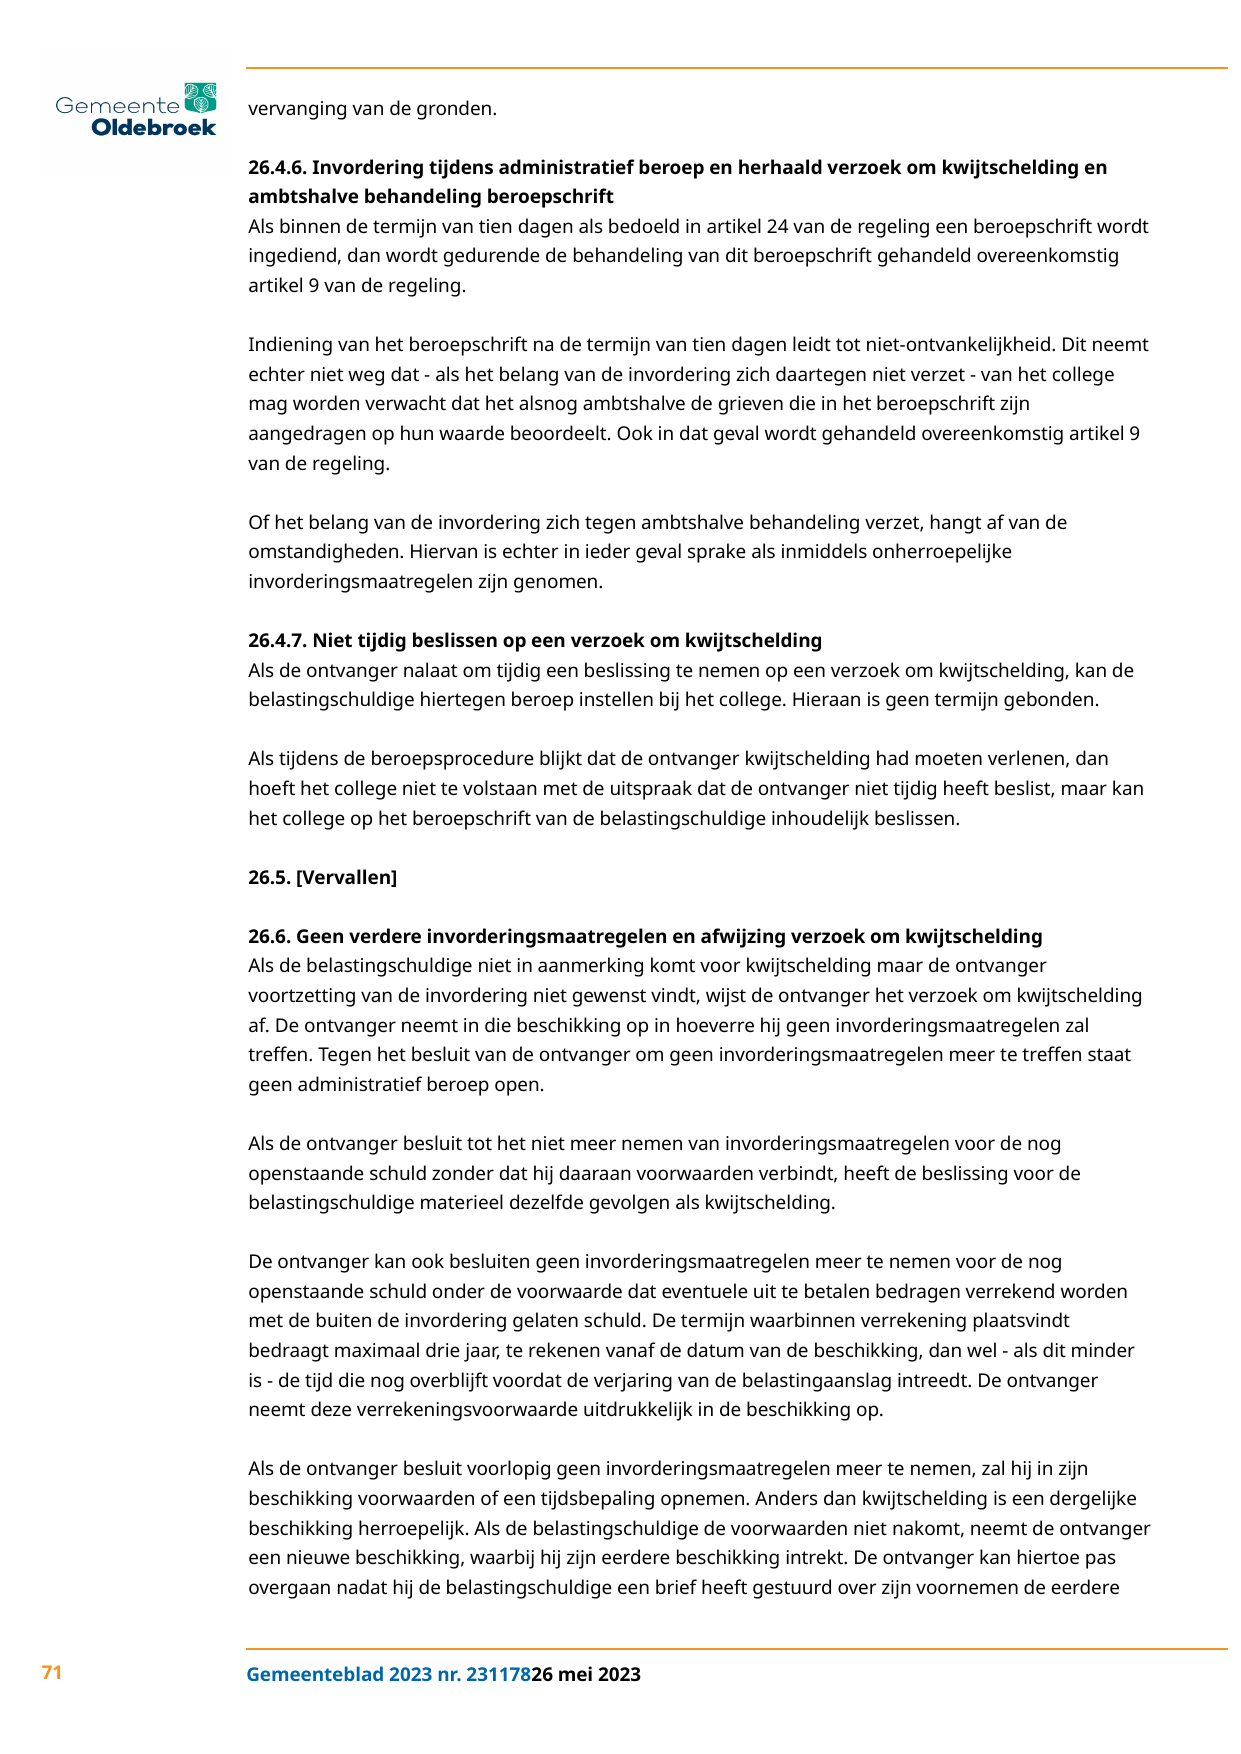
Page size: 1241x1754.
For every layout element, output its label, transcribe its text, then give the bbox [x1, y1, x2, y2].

text Als de ontvanger nalaat om tijdig een beslissing te nemen op een verzoek om kwijtschelding, kan de belastingschuldige hiertegen beroep instellen bij het college. Hieraan is geen termijn gebonden. [248, 657, 1152, 712]
text Als de belastingschuldige niet in aanmerking komt voor kwijtschelding maar de ontvanger voortzetting van de invordering niet gewenst vindt, wijst de ontvanger het verzoek om kwijtschelding af. De ontvanger neemt in die beschikking op in hoeverre hij geen invorderingsmaatregelen zal treffen. Tegen het besluit van de ontvanger om geen invorderingsmaatregelen meer te treffen staat geen administratief beroep open. [248, 953, 1152, 1097]
picture [41, 47, 231, 172]
text Als de ontvanger besluit voorlopig geen invorderingsmaatregelen meer te nemen, zal hij in zijn beschikking voorwaarden of een tijdsbepaling opnemen. Anders dan kwijtschelding is een dergelijke beschikking herroepelijk. Als de belastingschuldige de voorwaarden niet nakomt, neemt de ontvanger een nieuwe beschikking, waarbij hij zijn eerdere beschikking intrekt. De ontvanger kan hiertoe pas overgaan nadat hij de belastingschuldige een brief heeft gestuurd over zijn voornemen de eerdere [248, 1456, 1152, 1600]
text Als binnen de termijn van tien dagen als bedoeld in artikel 24 van de regeling een beroepschrift wordt ingediend, dan wordt gedurende de behandeling van dit beroepschrift gehandeld overeenkomstig artikel 9 van de regeling. [248, 213, 1152, 298]
text vervanging van de gronden. [248, 95, 1152, 121]
text Indiening van het beroepschrift na de termijn van tien dagen leidt tot niet-ontvankelijkheid. Dit neemt echter niet weg dat - als het belang van de invordering zich daartegen niet verzet - van het college mag worden verwacht dat het alsnog ambtshalve de grieven die in het beroepschrift zijn aangedragen op hun waarde beoordeelt. Ook in dat geval wordt gehandeld overeenkomstig artikel 9 van de regeling. [248, 331, 1152, 476]
text Als tijdens de beroepsprocedure blijkt dat de ontvanger kwijtschelding had moeten verlenen, dan hoeft het college niet te volstaan met de uitspraak dat de ontvanger niet tijdig heeft beslist, maar kan het college op het beroepschrift van de belastingschuldige inhoudelijk beslissen. [248, 746, 1152, 831]
text De ontvanger kan ook besluiten geen invorderingsmaatregelen meer te nemen voor de nog openstaande schuld onder de voorwaarde dat eventuele uit te betalen bedragen verrekend worden met de buiten de invordering gelaten schuld. De termijn waarbinnen verrekening plaatsvindt bedraagt maximaal drie jaar, te rekenen vanaf de datum van de beschikking, dan wel - als dit minder is - de tijd die nog overblijft voordat de verjaring van de belastingaanslag intreedt. De ontvanger neemt deze verrekeningsvoorwaarde uitdrukkelijk in de beschikking op. [248, 1248, 1152, 1422]
text 26.5. [Vervallen] [248, 864, 1152, 890]
text 26.4.6. Invordering tijdens administratief beroep en herhaald verzoek om kwijtschelding en ambtshalve behandeling beroepschrift [248, 154, 1152, 209]
text 26.6. Geen verdere invorderingsmaatregelen en afwijzing verzoek om kwijtschelding [248, 923, 1152, 949]
text Of het belang van de invordering zich tegen ambtshalve behandeling verzet, hangt af van de omstandigheden. Hiervan is echter in ieder geval sprake als inmiddels onherroepelijke invorderingsmaatregelen zijn genomen. [248, 509, 1152, 594]
text Als de ontvanger besluit tot het niet meer nemen van invorderingsmaatregelen voor de nog openstaande schuld zonder dat hij daaraan voorwaarden verbindt, heeft de beslissing voor de belastingschuldige materieel dezelfde gevolgen als kwijtschelding. [248, 1130, 1152, 1215]
text 26.4.7. Niet tijdig beslissen op een verzoek om kwijtschelding [248, 627, 1152, 653]
